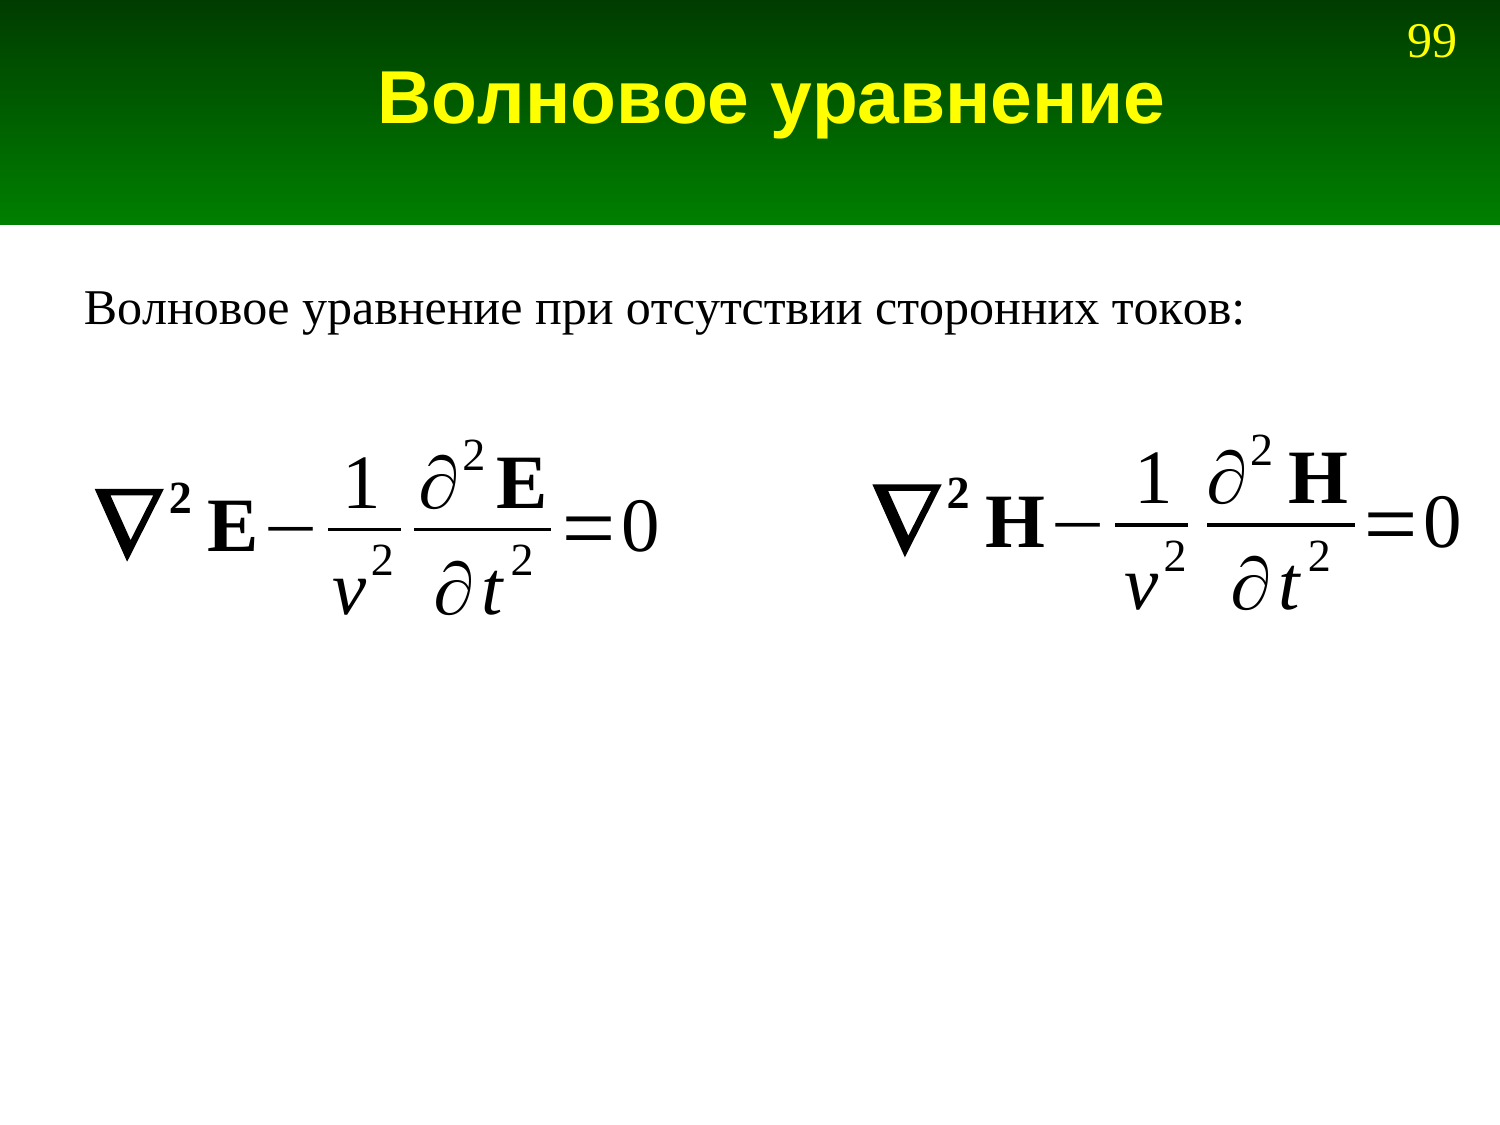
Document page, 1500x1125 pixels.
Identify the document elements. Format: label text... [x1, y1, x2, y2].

title Волновое уравнение [123, 0, 1399, 188]
chart [72, 426, 681, 631]
chart [850, 422, 1483, 626]
text_box Волновое уравнение при отсутствии сторонних токов: [69, 267, 1497, 343]
